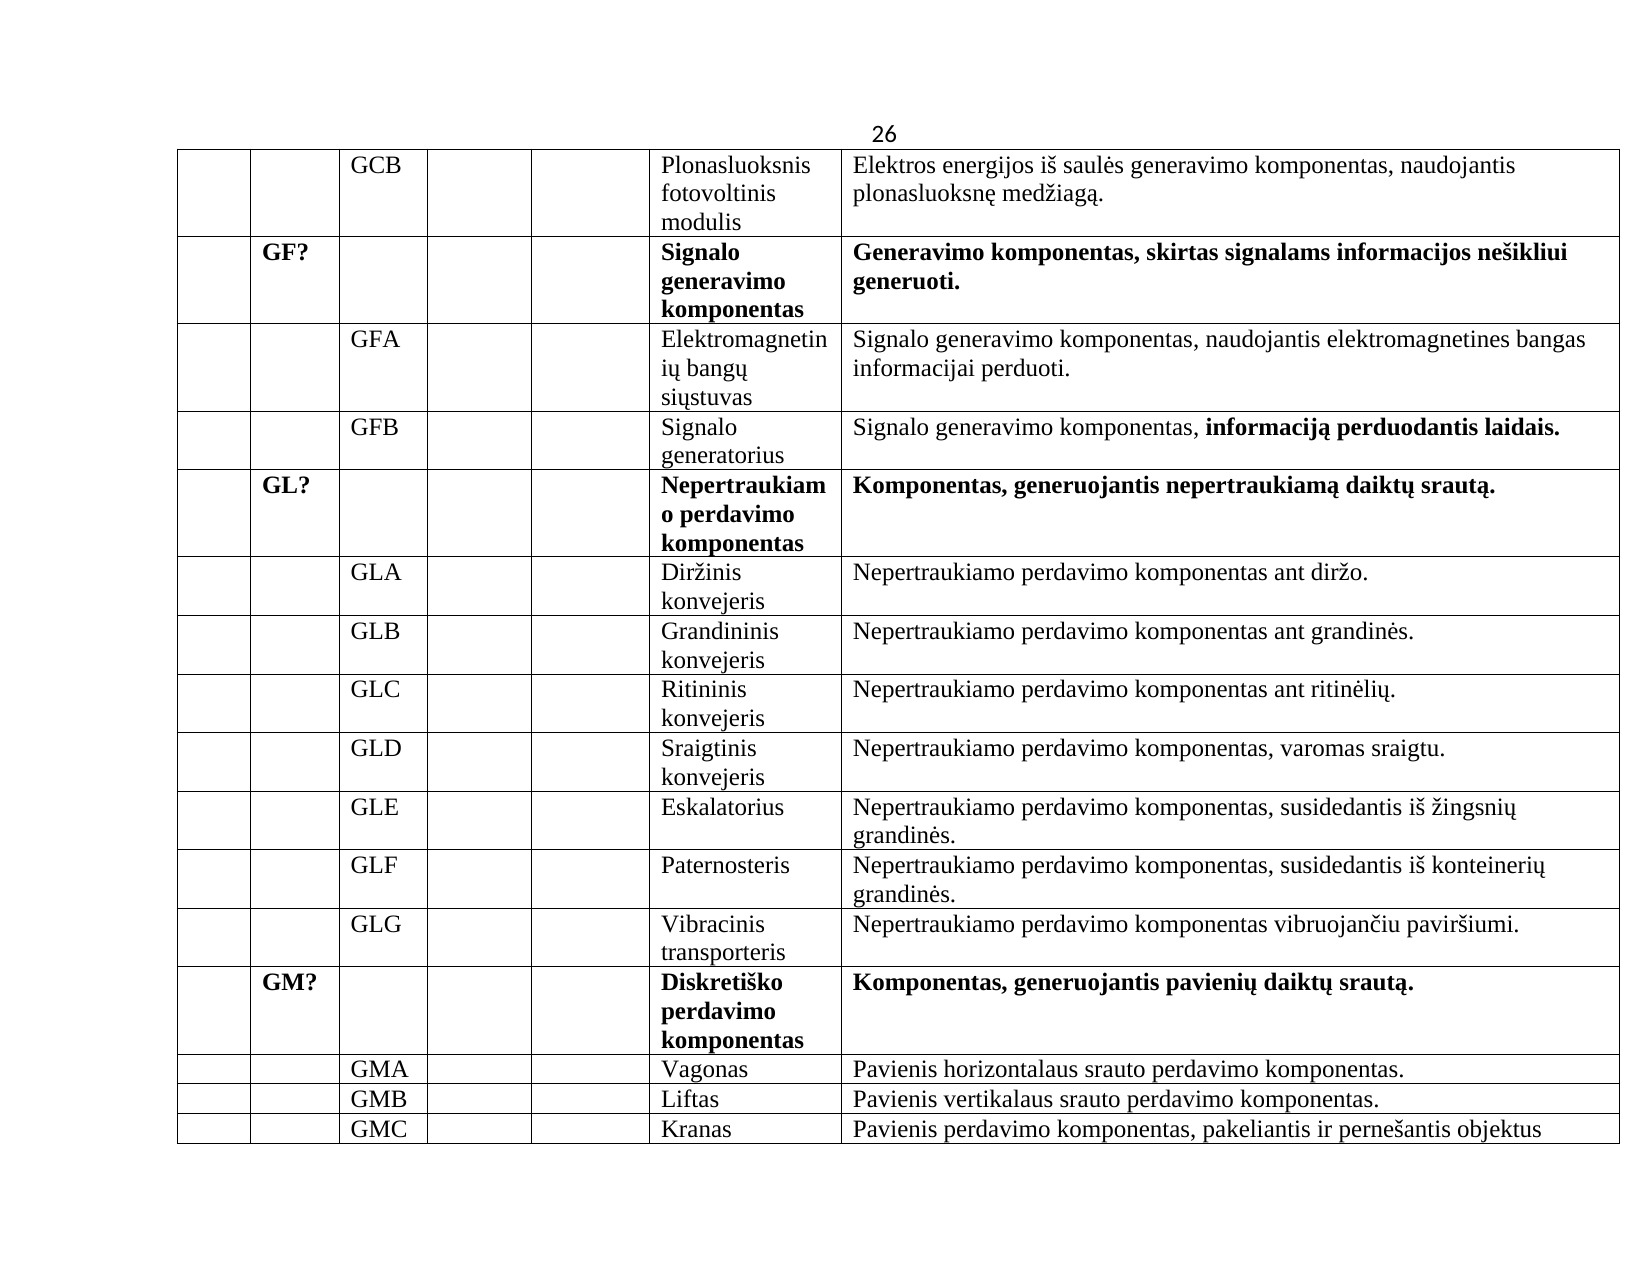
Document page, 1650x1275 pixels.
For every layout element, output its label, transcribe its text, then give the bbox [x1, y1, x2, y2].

table_cell [251, 412, 339, 469]
table_cell [532, 850, 649, 908]
table_cell [178, 1055, 250, 1083]
table_cell Diskretiško perdavimo komponentas [650, 967, 841, 1053]
table_cell [178, 792, 250, 849]
table_cell [340, 967, 427, 1053]
table_cell Diržinis konvejeris [650, 557, 841, 615]
table_cell [178, 557, 250, 615]
table_cell [178, 616, 250, 673]
table_cell Vibracinis transporteris [650, 909, 841, 966]
table_cell Vagonas [650, 1055, 841, 1083]
table_cell Sraigtinis konvejeris [650, 733, 841, 791]
table_cell Paternosteris [650, 850, 841, 908]
table_cell [251, 324, 339, 411]
table_cell Eskalatorius [650, 792, 841, 849]
table_cell GLG [340, 909, 427, 966]
table_cell [532, 470, 649, 556]
table_cell Signalo generavimo komponentas, informaciją perduodantis laidais. [842, 412, 1619, 469]
table_cell [340, 237, 427, 323]
table_cell [428, 792, 531, 849]
table_cell [251, 1114, 339, 1143]
table_cell [251, 150, 339, 236]
table_cell [428, 324, 531, 411]
table_cell [178, 967, 250, 1053]
table_cell [178, 237, 250, 323]
table_cell Nepertraukiamo perdavimo komponentas ant grandinės. [842, 616, 1619, 673]
table_cell [428, 150, 531, 236]
table_cell [532, 909, 649, 966]
table_cell Pavienis horizontalaus srauto perdavimo komponentas. [842, 1055, 1619, 1083]
table_cell GLA [340, 557, 427, 615]
table_cell [532, 324, 649, 411]
table_cell GLD [340, 733, 427, 791]
table_cell [428, 1114, 531, 1143]
table_cell Elektros energijos iš saulės generavimo komponentas, naudojantis plonasluoksnę medžiagą. [842, 150, 1619, 236]
table_cell [428, 557, 531, 615]
table_cell [532, 412, 649, 469]
table_cell [428, 470, 531, 556]
table_cell [428, 733, 531, 791]
table_cell [251, 733, 339, 791]
table_cell Generavimo komponentas, skirtas signalams informacijos nešikliui generuoti. [842, 237, 1619, 323]
table_cell [340, 470, 427, 556]
table_cell [532, 237, 649, 323]
table_cell [428, 412, 531, 469]
table_cell GFB [340, 412, 427, 469]
table_cell [178, 324, 250, 411]
table_cell [532, 150, 649, 236]
table_cell Nepertraukiamo perdavimo komponentas vibruojančiu paviršiumi. [842, 909, 1619, 966]
table_cell GLF [340, 850, 427, 908]
table_cell Pavienis vertikalaus srauto perdavimo komponentas. [842, 1084, 1619, 1113]
table_cell [532, 1114, 649, 1143]
table_cell Komponentas, generuojantis nepertraukiamą daiktų srautą. [842, 470, 1619, 556]
table_cell Liftas [650, 1084, 841, 1113]
table_cell [178, 1084, 250, 1113]
table_cell GMC [340, 1114, 427, 1143]
table_cell GM? [251, 967, 339, 1053]
table_cell [178, 470, 250, 556]
table_cell [532, 733, 649, 791]
table_cell [532, 557, 649, 615]
table_cell [532, 675, 649, 732]
table_cell Kranas [650, 1114, 841, 1143]
table_cell GMA [340, 1055, 427, 1083]
table_cell GF? [251, 237, 339, 323]
table_cell [251, 675, 339, 732]
table_cell [251, 909, 339, 966]
table_cell Nepertraukiamo perdavimo komponentas ant ritinėlių. [842, 675, 1619, 732]
table_cell [178, 733, 250, 791]
table_cell [532, 1055, 649, 1083]
table_cell Komponentas, generuojantis pavienių daiktų srautą. [842, 967, 1619, 1053]
table_cell [428, 850, 531, 908]
table_cell Nepertraukiamo perdavimo komponentas, susidedantis iš konteinerių grandinės. [842, 850, 1619, 908]
table_cell Nepertraukiamo perdavimo komponentas, varomas sraigtu. [842, 733, 1619, 791]
table_cell Grandininis konvejeris [650, 616, 841, 673]
table_cell [428, 616, 531, 673]
table_cell [251, 1055, 339, 1083]
table_cell [428, 1055, 531, 1083]
table_cell [178, 909, 250, 966]
table_cell [428, 909, 531, 966]
table_cell GLC [340, 675, 427, 732]
table_cell [251, 557, 339, 615]
table_cell [251, 792, 339, 849]
table_cell [251, 1084, 339, 1113]
table_cell [532, 792, 649, 849]
table_cell [178, 1114, 250, 1143]
table_cell [178, 412, 250, 469]
table_cell GL? [251, 470, 339, 556]
table_cell [428, 967, 531, 1053]
table_cell Elektromagnetinių bangų siųstuvas [650, 324, 841, 411]
table_cell Nepertraukiamo perdavimo komponentas [650, 470, 841, 556]
table_cell [178, 675, 250, 732]
table_cell GMB [340, 1084, 427, 1113]
table_cell [532, 616, 649, 673]
table_cell GLE [340, 792, 427, 849]
table_cell GFA [340, 324, 427, 411]
table_cell [251, 616, 339, 673]
table_cell [428, 1084, 531, 1113]
table_cell Nepertraukiamo perdavimo komponentas, susidedantis iš žingsnių grandinės. [842, 792, 1619, 849]
table_cell Ritininis konvejeris [650, 675, 841, 732]
table_cell [428, 675, 531, 732]
table_cell Signalo generavimo komponentas, naudojantis elektromagnetines bangas informacijai perduoti. [842, 324, 1619, 411]
table_cell [178, 150, 250, 236]
table_cell [532, 967, 649, 1053]
table_cell [428, 237, 531, 323]
table_cell Plonasluoksnis fotovoltinis modulis [650, 150, 841, 236]
table_cell GCB [340, 150, 427, 236]
table_cell [178, 850, 250, 908]
table_cell [251, 850, 339, 908]
table_cell Pavienis perdavimo komponentas, pakeliantis ir pernešantis objektus [842, 1114, 1619, 1143]
table_cell GLB [340, 616, 427, 673]
table_cell [532, 1084, 649, 1113]
table_cell Nepertraukiamo perdavimo komponentas ant diržo. [842, 557, 1619, 615]
table_cell Signalo generatorius [650, 412, 841, 469]
table_cell Signalo generavimo komponentas [650, 237, 841, 323]
